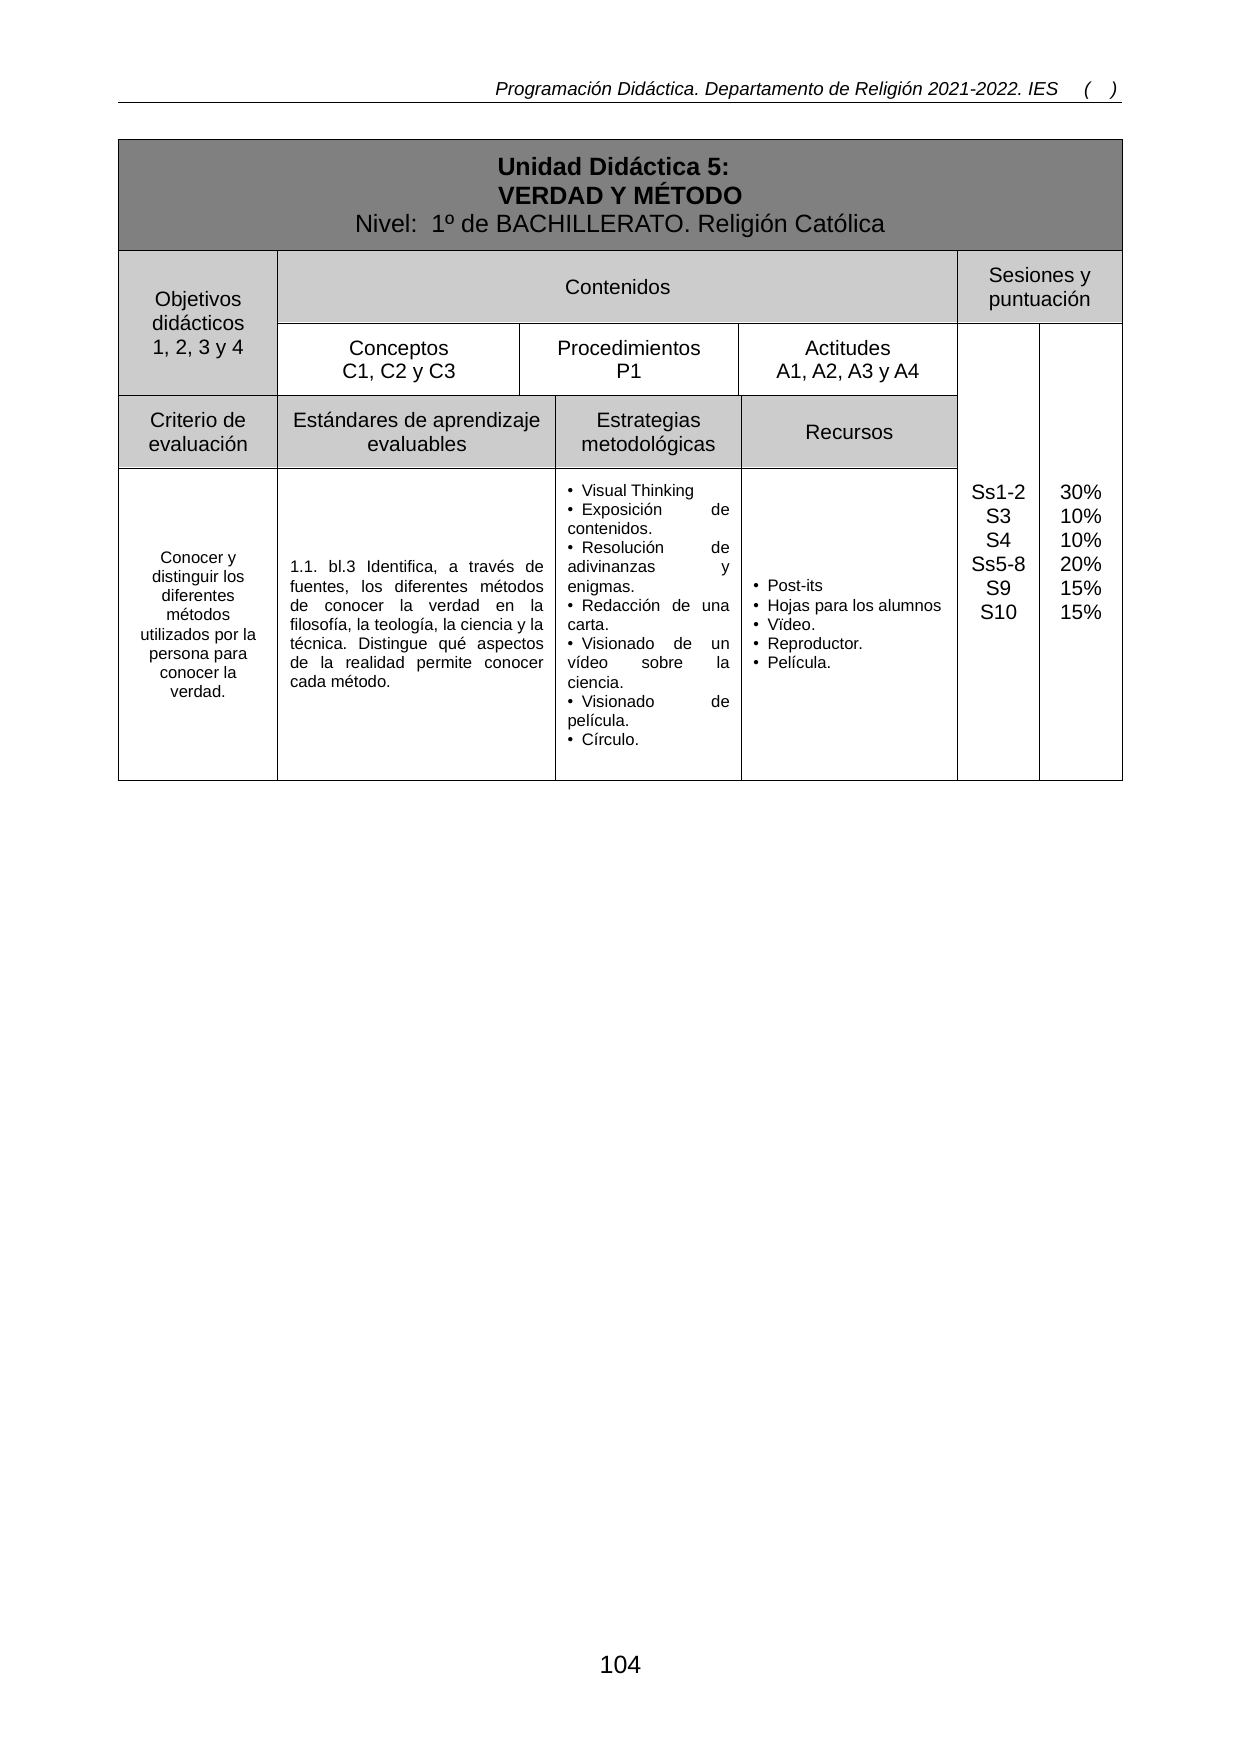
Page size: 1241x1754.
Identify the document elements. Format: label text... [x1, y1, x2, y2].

table_cell Procedimientos P1 [520, 324, 738, 395]
table_cell Criterio de evaluación [119, 396, 277, 467]
table_cell Visual Thinking Exposición de contenidos. Resolución de adivinanzas y enigmas. Redacción de una carta. Visionado de un vídeo sobre la ciencia. Visionado de película. Círculo. [556, 469, 741, 780]
table_cell Recursos [742, 396, 957, 467]
table_cell 30% 10% 10% 20% 15% 15% [1040, 324, 1122, 780]
table_cell Ss1-2 S3 S4 Ss5-8 S9 S10 [958, 324, 1039, 780]
table_cell Estrategias metodológicas [556, 396, 741, 467]
table_cell Objetivos didácticos 1, 2, 3 y 4 [119, 251, 277, 395]
table_cell Sesiones y puntuación [958, 251, 1122, 322]
table_cell Contenidos [278, 251, 957, 322]
table_cell Actitudes A1, A2, A3 y A4 [739, 324, 957, 395]
table_cell 1.1. bl.3 Identifica, a través de fuentes, los diferentes métodos de conocer la verdad en la filosofía, la teología, la ciencia y la técnica. Distingue qué aspectos de la realidad permite conocer cada método. [278, 469, 555, 780]
table_cell Conocer y distinguir los diferentes métodos utilizados por la persona para conocer la verdad. [119, 469, 277, 780]
table_header Unidad Didáctica 5: VERDAD Y MÉTODO Nivel: 1º de BACHILLERATO. Religión Católica [119, 140, 1122, 250]
table_cell Estándares de aprendizaje evaluables [278, 396, 555, 467]
table_cell Post-its Hojas para los alumnos Vïdeo. Reproductor. Película. [742, 469, 957, 780]
table_cell Conceptos C1, C2 y C3 [278, 324, 519, 395]
